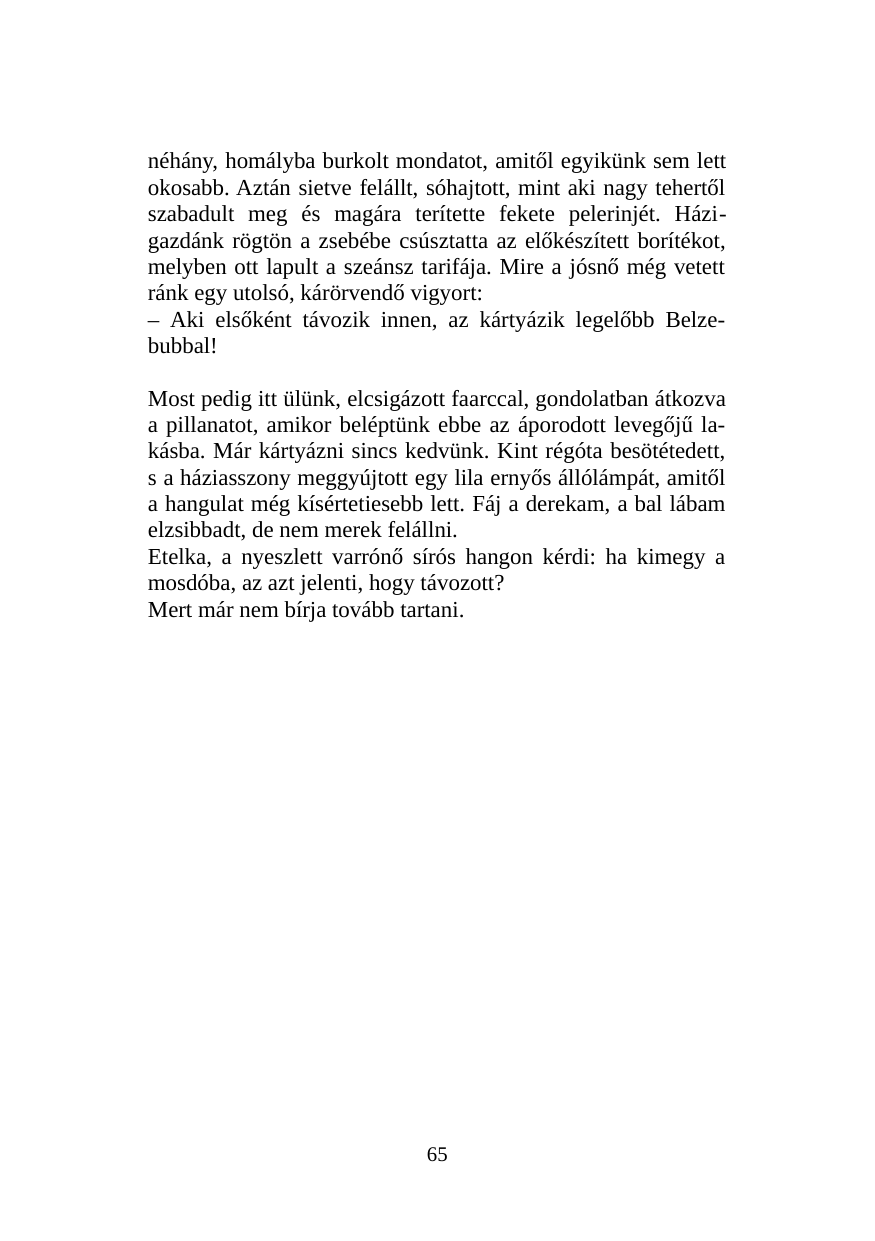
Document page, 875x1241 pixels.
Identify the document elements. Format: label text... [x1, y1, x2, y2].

text Etelka, a nyeszlett varrónő sírós hangon kérdi: ha kimegy a mosdóba, az azt jelenti, hogy távozott? [148, 543, 726, 596]
text Most pedig itt ülünk, elcsigázott faarccal, gondolatban átkozva a pillanatot, amikor beléptünk ebbe az áporodott levegőjű la-kásba. Már kártyázni sincs kedvünk. Kint régóta besötétedett, s a háziasszony meggyújtott egy lila ernyős állólámpát, amitől a hangulat még kísértetiesebb lett. Fáj a derekam, a bal lábam elzsibbadt, de nem merek felállni. [148, 385, 726, 543]
text néhány, homályba burkolt mondatot, amitől egyikünk sem lett okosabb. Aztán sietve felállt, sóhajtott, mint aki nagy tehertől szabadult meg és magára terítette fekete pelerinjét. Házi­gazdánk rögtön a zsebébe csúsztatta az előkészített borítékot, melyben ott lapult a szeánsz tarifája. Mire a jósnő még vetett ránk egy utolsó, kárörvendő vigyort: [148, 148, 726, 306]
text Mert már nem bírja tovább tartani. [148, 596, 726, 622]
text – Aki elsőként távozik innen, az kártyázik legelőbb Belze-bubbal! [148, 306, 726, 358]
